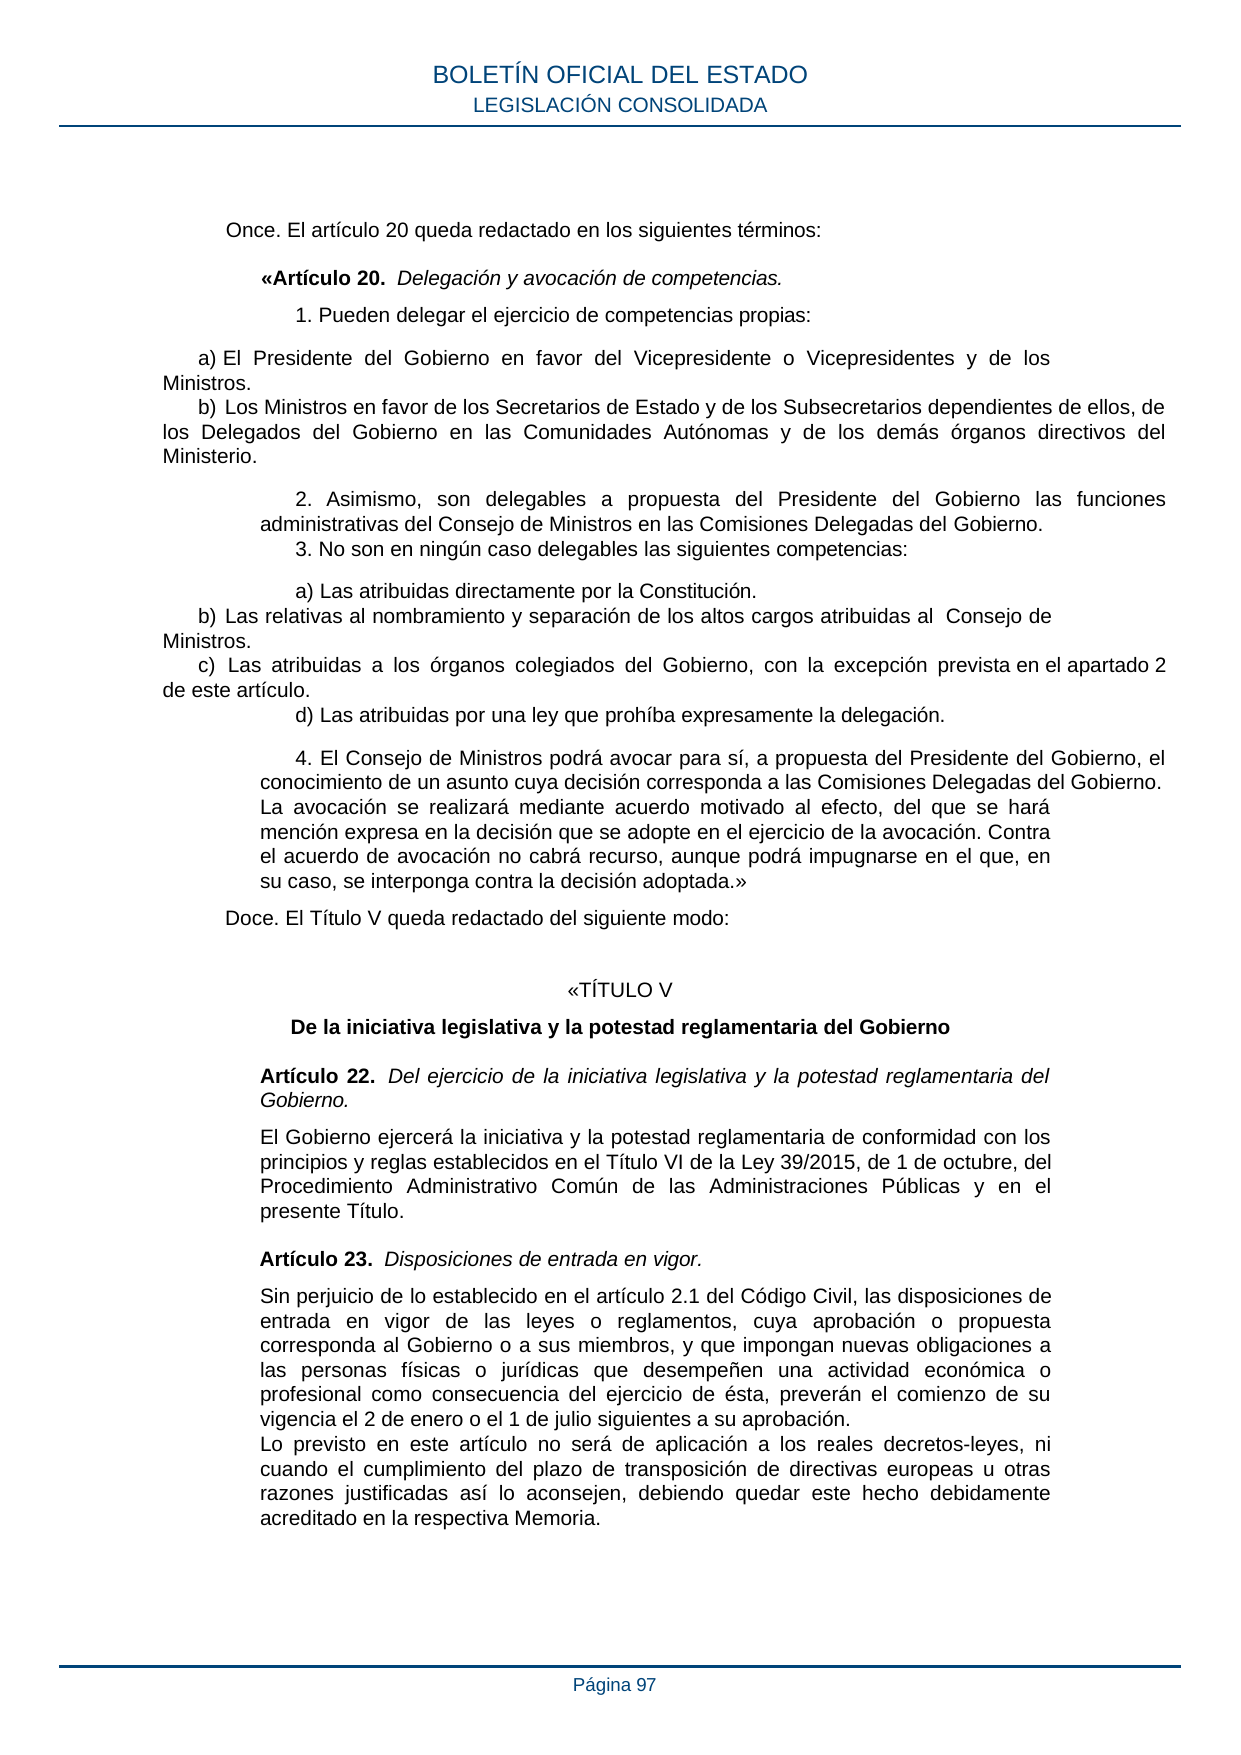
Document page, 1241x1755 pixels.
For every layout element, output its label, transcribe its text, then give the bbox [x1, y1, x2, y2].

list Pueden delegar el ejercicio de competencias propias: [295, 303, 1167, 327]
text Once. El artículo 20 queda redactado en los siguientes términos: [162, 218, 885, 242]
text «Artículo 20. Delegación y avocación de competencias. [162, 266, 884, 290]
text Lo previsto en este artículo no será de aplicación a los reales decretos-leyes, ni cuando el cumplimiento del plazo de transposición de directivas europeas u otras razones justificadas así lo aconsejen, debiendo quedar este hecho debidamente acreditado en la respectiva Memoria. [260, 1432, 1052, 1530]
text Artículo 23. Disposiciones de entrada en vigor. [162, 1247, 802, 1271]
text Sin perjuicio de lo establecido en el artículo 2.1 del Código Civil, las disposiciones de entrada en vigor de las leyes o reglamentos, cuya aprobación o propuesta corresponda al Gobierno o a sus miembros, y que impongan nuevas obligaciones a las personas físicas o jurídicas que desempeñen una actividad económica o profesional como consecuencia del ejercicio de ésta, preverán el comienzo de su vigencia el 2 de enero o el 1 de julio siguientes a su aprobación. [260, 1284, 1052, 1431]
text Doce. El Título V queda redactado del siguiente modo: [162, 906, 792, 930]
list Los Ministros en favor de los Secretarios de Estado y de los Subsecretarios dependientes de ellos, de los Delegados del Gobierno en las Comunidades Autónomas y de los demás órganos directivos del Ministerio. [162, 395, 1167, 468]
list Las atribuidas directamente por la Constitución. [295, 579, 1167, 603]
subtitle De la iniciativa legislativa y la potestad reglamentaria del Gobierno [162, 1015, 1078, 1039]
text Artículo 22. Del ejercicio de la iniciativa legislativa y la potestad reglamentaria del Gobierno. [260, 1064, 1052, 1112]
text La avocación se realizará mediante acuerdo motivado al efecto, del que se hará mención expresa en la decisión que se adopte en el ejercicio de la avocación. Contra el acuerdo de avocación no cabrá recurso, aunque podrá impugnarse en el que, en su caso, se interponga contra la decisión adoptada.» [260, 795, 1052, 893]
text El Gobierno ejercerá la iniciativa y la potestad reglamentaria de conformidad con los principios y reglas establecidos en el Título VI de la Ley 39/2015, de 1 de octubre, del Procedimiento Administrativo Común de las Administraciones Públicas y en el presente Título. [260, 1125, 1052, 1223]
list Las atribuidas a los órganos colegiados del Gobierno, con la excepción prevista en el apartado 2 de este artículo. [162, 653, 1167, 702]
list El Presidente del Gobierno en favor del Vicepresidente o Vicepresidentes y de los Ministros. [162, 346, 1052, 394]
list No son en ningún caso delegables las siguientes competencias: [295, 536, 1167, 560]
list El Consejo de Ministros podrá avocar para sí, a propuesta del Presidente del Gobierno, el conocimiento de un asunto cuya decisión corresponda a las Comisiones Delegadas del Gobierno. [260, 745, 1167, 794]
text «TÍTULO V [367, 978, 874, 1002]
list Las relativas al nombramiento y separación de los altos cargos atribuidas al Consejo de Ministros. [162, 604, 1052, 653]
list Las atribuidas por una ley que prohíba expresamente la delegación. [295, 703, 1167, 727]
list Asimismo, son delegables a propuesta del Presidente del Gobierno las funciones administrativas del Consejo de Ministros en las Comisiones Delegadas del Gobierno. [260, 487, 1167, 535]
